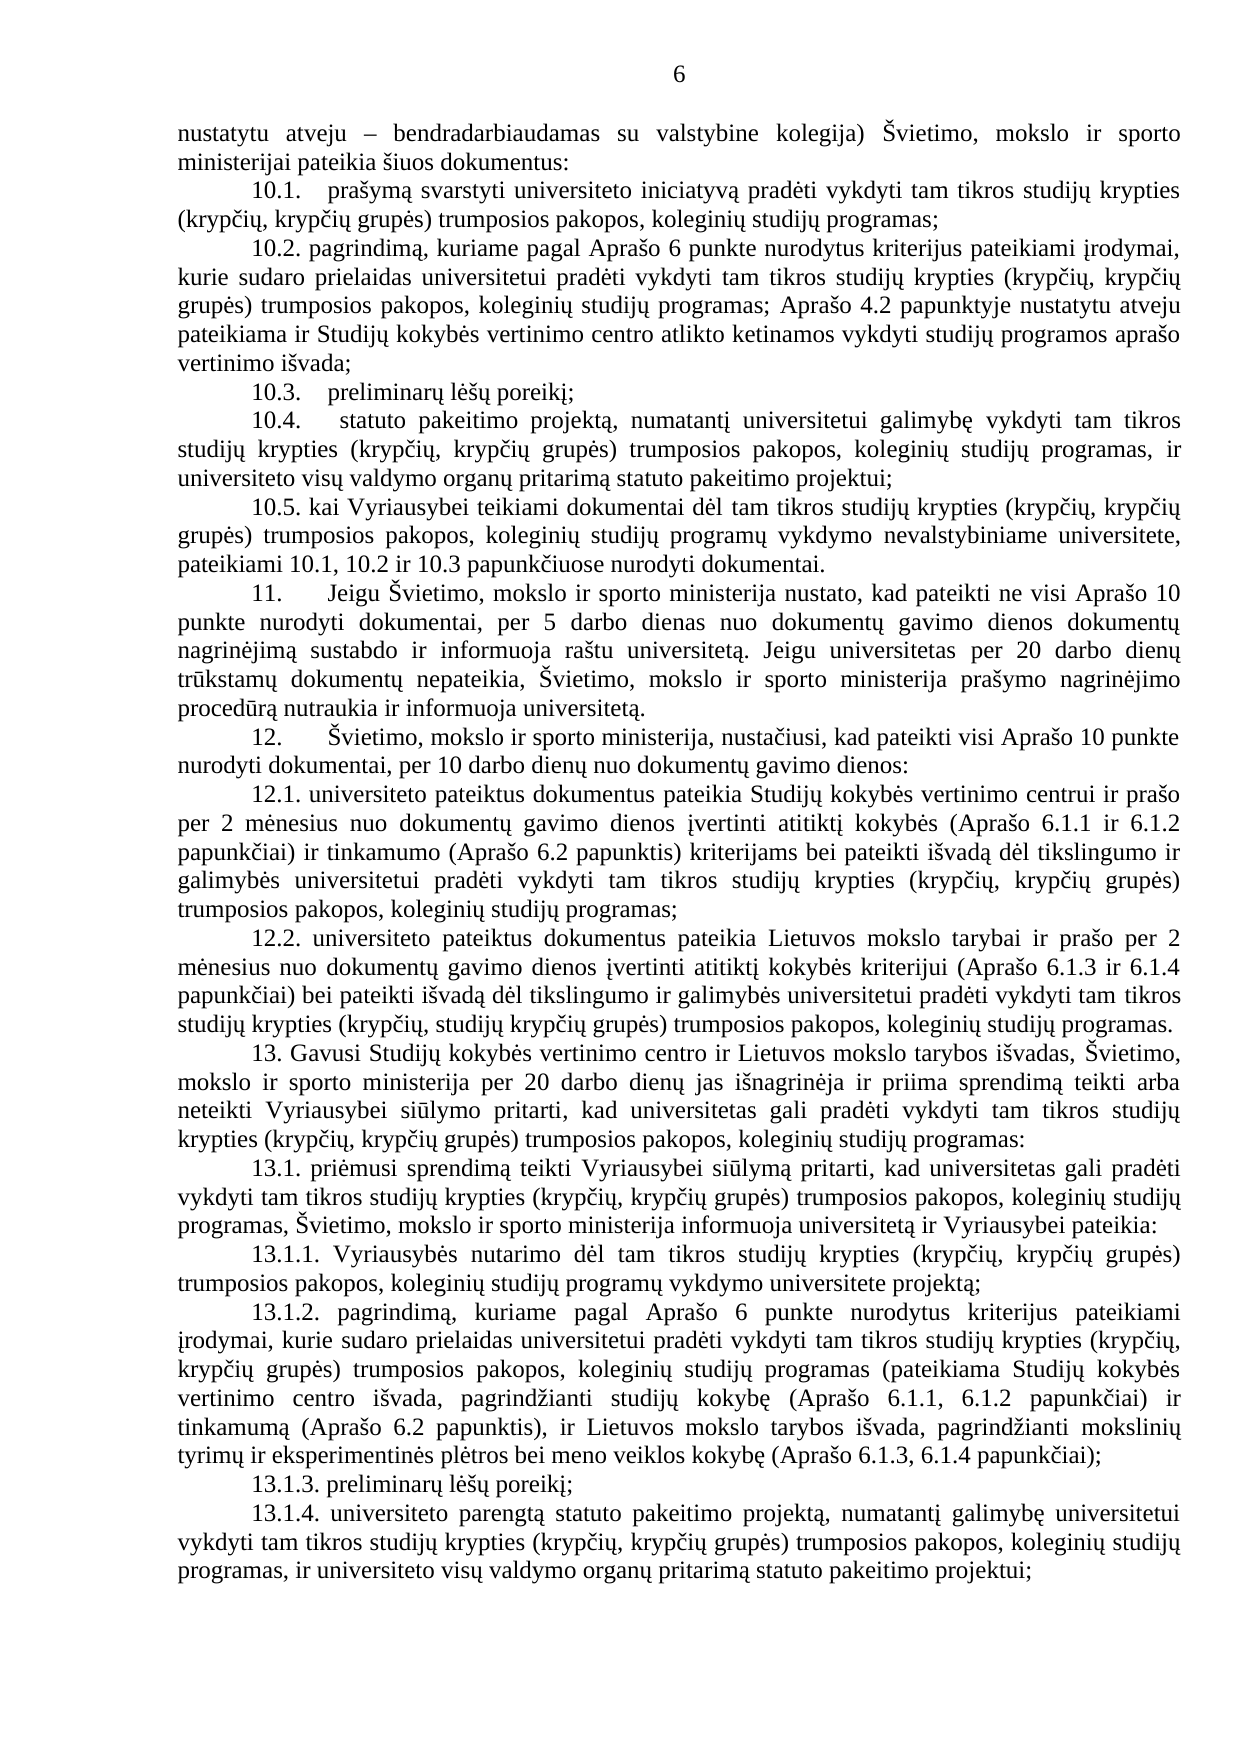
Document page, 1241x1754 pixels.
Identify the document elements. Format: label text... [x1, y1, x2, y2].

text 10.4. statuto pakeitimo projektą, numatantį universitetui galimybę vykdyti tam tikros studijų krypties (krypčių, krypčių grupės) trumposios pakopos, koleginių studijų programas, ir universiteto visų valdymo organų pritarimą statuto pakeitimo projektui; [177, 406, 1181, 492]
text 10.3. preliminarų lėšų poreikį; [177, 377, 1181, 406]
text 13.1.2. pagrindimą, kuriame pagal Aprašo 6 punkte nurodytus kriterijus pateikiami įrodymai, kurie sudaro prielaidas universitetui pradėti vykdyti tam tikros studijų krypties (krypčių, krypčių grupės) trumposios pakopos, koleginių studijų programas (pateikiama Studijų kokybės vertinimo centro išvada, pagrindžianti studijų kokybę (Aprašo 6.1.1, 6.1.2 papunkčiai) ir tinkamumą (Aprašo 6.2 papunktis), ir Lietuvos mokslo tarybos išvada, pagrindžianti mokslinių tyrimų ir eksperimentinės plėtros bei meno veiklos kokybę (Aprašo 6.1.3, 6.1.4 papunkčiai); [177, 1297, 1181, 1469]
text nustatytu atveju – bendradarbiaudamas su valstybine kolegija) Švietimo, mokslo ir sporto ministerijai pateikia šiuos dokumentus: [177, 118, 1181, 176]
text 13.1.1. Vyriausybės nutarimo dėl tam tikros studijų krypties (krypčių, krypčių grupės) trumposios pakopos, koleginių studijų programų vykdymo universitete projektą; [177, 1239, 1181, 1297]
text 12.2. universiteto pateiktus dokumentus pateikia Lietuvos mokslo tarybai ir prašo per 2 mėnesius nuo dokumentų gavimo dienos įvertinti atitiktį kokybės kriterijui (Aprašo 6.1.3 ir 6.1.4 papunkčiai) bei pateikti išvadą dėl tikslingumo ir galimybės universitetui pradėti vykdyti tam tikros studijų krypties (krypčių, studijų krypčių grupės) trumposios pakopos, koleginių studijų programas. [177, 923, 1181, 1038]
text 10.2. pagrindimą, kuriame pagal Aprašo 6 punkte nurodytus kriterijus pateikiami įrodymai, kurie sudaro prielaidas universitetui pradėti vykdyti tam tikros studijų krypties (krypčių, krypčių grupės) trumposios pakopos, koleginių studijų programas; Aprašo 4.2 papunktyje nustatytu atveju pateikiama ir Studijų kokybės vertinimo centro atlikto ketinamos vykdyti studijų programos aprašo vertinimo išvada; [177, 233, 1181, 377]
text 12.1. universiteto pateiktus dokumentus pateikia Studijų kokybės vertinimo centrui ir prašo per 2 mėnesius nuo dokumentų gavimo dienos įvertinti atitiktį kokybės (Aprašo 6.1.1 ir 6.1.2 papunkčiai) ir tinkamumo (Aprašo 6.2 papunktis) kriterijams bei pateikti išvadą dėl tikslingumo ir galimybės universitetui pradėti vykdyti tam tikros studijų krypties (krypčių, krypčių grupės) trumposios pakopos, koleginių studijų programas; [177, 779, 1181, 923]
text 10.5. kai Vyriausybei teikiami dokumentai dėl tam tikros studijų krypties (krypčių, krypčių grupės) trumposios pakopos, koleginių studijų programų vykdymo nevalstybiniame universitete, pateikiami 10.1, 10.2 ir 10.3 papunkčiuose nurodyti dokumentai. [177, 492, 1181, 578]
text 13.1.4. universiteto parengtą statuto pakeitimo projektą, numatantį galimybę universitetui vykdyti tam tikros studijų krypties (krypčių, krypčių grupės) trumposios pakopos, koleginių studijų programas, ir universiteto visų valdymo organų pritarimą statuto pakeitimo projektui; [177, 1498, 1181, 1584]
text 13.1.3. preliminarų lėšų poreikį; [177, 1469, 1181, 1498]
text 13.1. priėmusi sprendimą teikti Vyriausybei siūlymą pritarti, kad universitetas gali pradėti vykdyti tam tikros studijų krypties (krypčių, krypčių grupės) trumposios pakopos, koleginių studijų programas, Švietimo, mokslo ir sporto ministerija informuoja universitetą ir Vyriausybei pateikia: [177, 1153, 1181, 1239]
text 11. Jeigu Švietimo, mokslo ir sporto ministerija nustato, kad pateikti ne visi Aprašo 10 punkte nurodyti dokumentai, per 5 darbo dienas nuo dokumentų gavimo dienos dokumentų nagrinėjimą sustabdo ir informuoja raštu universitetą. Jeigu universitetas per 20 darbo dienų trūkstamų dokumentų nepateikia, Švietimo, mokslo ir sporto ministerija prašymo nagrinėjimo procedūrą nutraukia ir informuoja universitetą. [177, 578, 1181, 722]
text 13. Gavusi Studijų kokybės vertinimo centro ir Lietuvos mokslo tarybos išvadas, Švietimo, mokslo ir sporto ministerija per 20 darbo dienų jas išnagrinėja ir priima sprendimą teikti arba neteikti Vyriausybei siūlymo pritarti, kad universitetas gali pradėti vykdyti tam tikros studijų krypties (krypčių, krypčių grupės) trumposios pakopos, koleginių studijų programas: [177, 1038, 1181, 1153]
text 10.1. prašymą svarstyti universiteto iniciatyvą pradėti vykdyti tam tikros studijų krypties (krypčių, krypčių grupės) trumposios pakopos, koleginių studijų programas; [177, 176, 1181, 233]
text 12. Švietimo, mokslo ir sporto ministerija, nustačiusi, kad pateikti visi Aprašo 10 punkte nurodyti dokumentai, per 10 darbo dienų nuo dokumentų gavimo dienos: [177, 722, 1181, 779]
